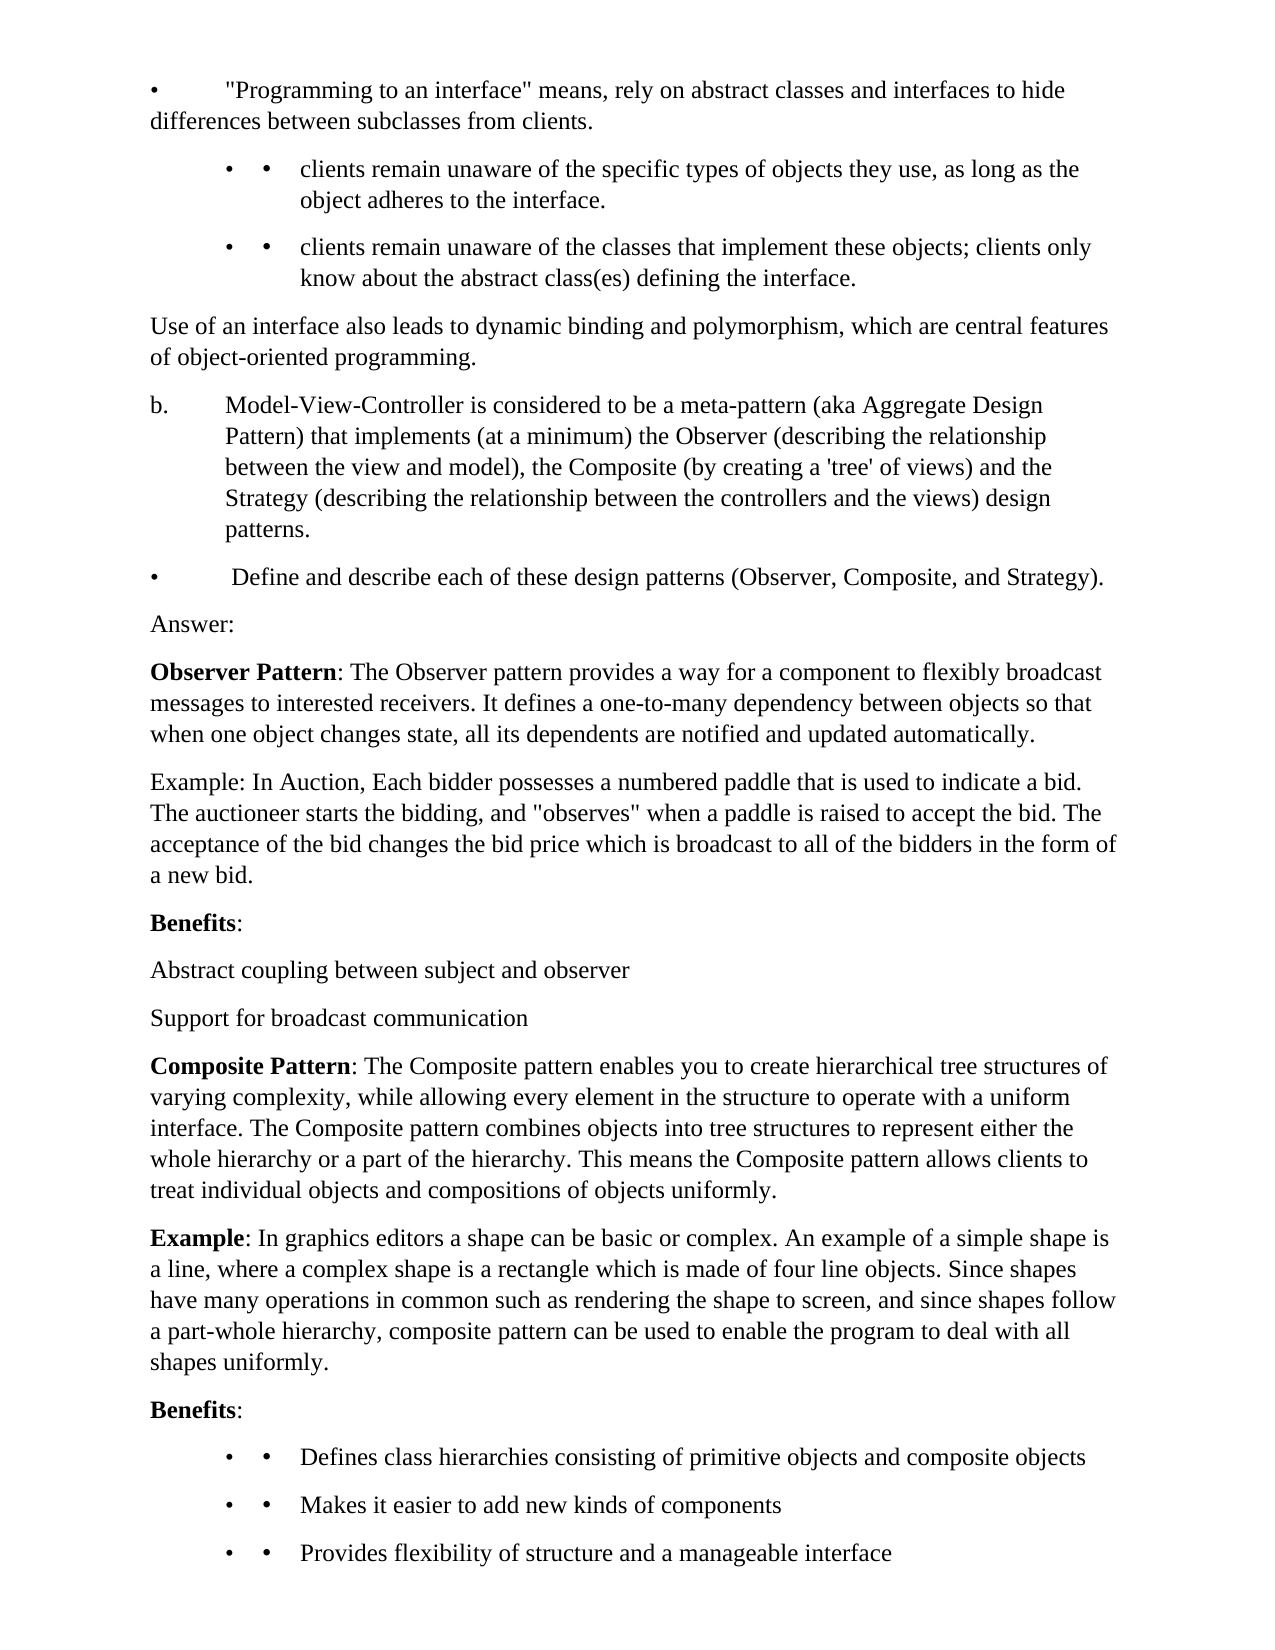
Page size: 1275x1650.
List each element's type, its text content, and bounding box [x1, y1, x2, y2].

list • clients remain unaware of the specific types of objects they use, as long as the object adheres to the interface. [225, 154, 1125, 213]
text Support for broadcast communication [150, 1003, 1125, 1032]
list • Makes it easier to add new kinds of components [225, 1490, 1125, 1519]
text Benefits: [150, 1395, 1125, 1423]
text Abstract coupling between subject and observer [150, 956, 1125, 984]
text • Define and describe each of these design patterns (Observer, Composite, and Strategy). [150, 562, 1125, 591]
text Example: In Auction, Each bidder possesses a numbered paddle that is used to indicate a bid. The auctioneer starts the bidding, and "observes" when a paddle is raised to accept the bid. The acceptance of the bid changes the bid price which is broadcast to all of the bidders in the form of a new bid. [150, 767, 1125, 889]
text Answer: [150, 609, 1125, 638]
text b. Model-View-Controller is considered to be a meta-pattern (aka Aggregate Design Pattern) that implements (at a minimum) the Observer (describing the relationship between the view and model), the Composite (by creating a 'tree' of views) and the Strategy (describing the relationship between the controllers and the views) design patterns. [150, 390, 1125, 543]
text Benefits: [150, 908, 1125, 937]
list • clients remain unaware of the classes that implement these objects; clients only know about the abstract class(es) defining the interface. [225, 232, 1125, 292]
list • Defines class hierarchies consisting of primitive objects and composite objects [225, 1442, 1125, 1471]
text Example: In graphics editors a shape can be basic or complex. An example of a simple shape is a line, where a complex shape is a rectangle which is made of four line objects. Since shapes have many operations in common such as rendering the shape to screen, and since shapes follow a part-whole hierarchy, composite pattern can be used to enable the program to deal with all shapes uniformly. [150, 1223, 1125, 1376]
text Use of an interface also leads to dynamic binding and polymorphism, which are central features of object-oriented programming. [150, 311, 1125, 371]
text • "Programming to an interface" means, rely on abstract classes and interfaces to hide differences between subclasses from clients. [150, 75, 1125, 135]
text Observer Pattern: The Observer pattern provides a way for a component to flexibly broadcast messages to interested receivers. It defines a one-to-many dependency between objects so that when one object changes state, all its dependents are notified and updated automatically. [150, 657, 1125, 748]
text Composite Pattern: The Composite pattern enables you to create hierarchical tree structures of varying complexity, while allowing every element in the structure to operate with a uniform interface. The Composite pattern combines objects into tree structures to represent either the whole hierarchy or a part of the hierarchy. This means the Composite pattern allows clients to treat individual objects and compositions of objects uniformly. [150, 1051, 1125, 1204]
list • Provides flexibility of structure and a manageable interface [225, 1538, 1125, 1567]
